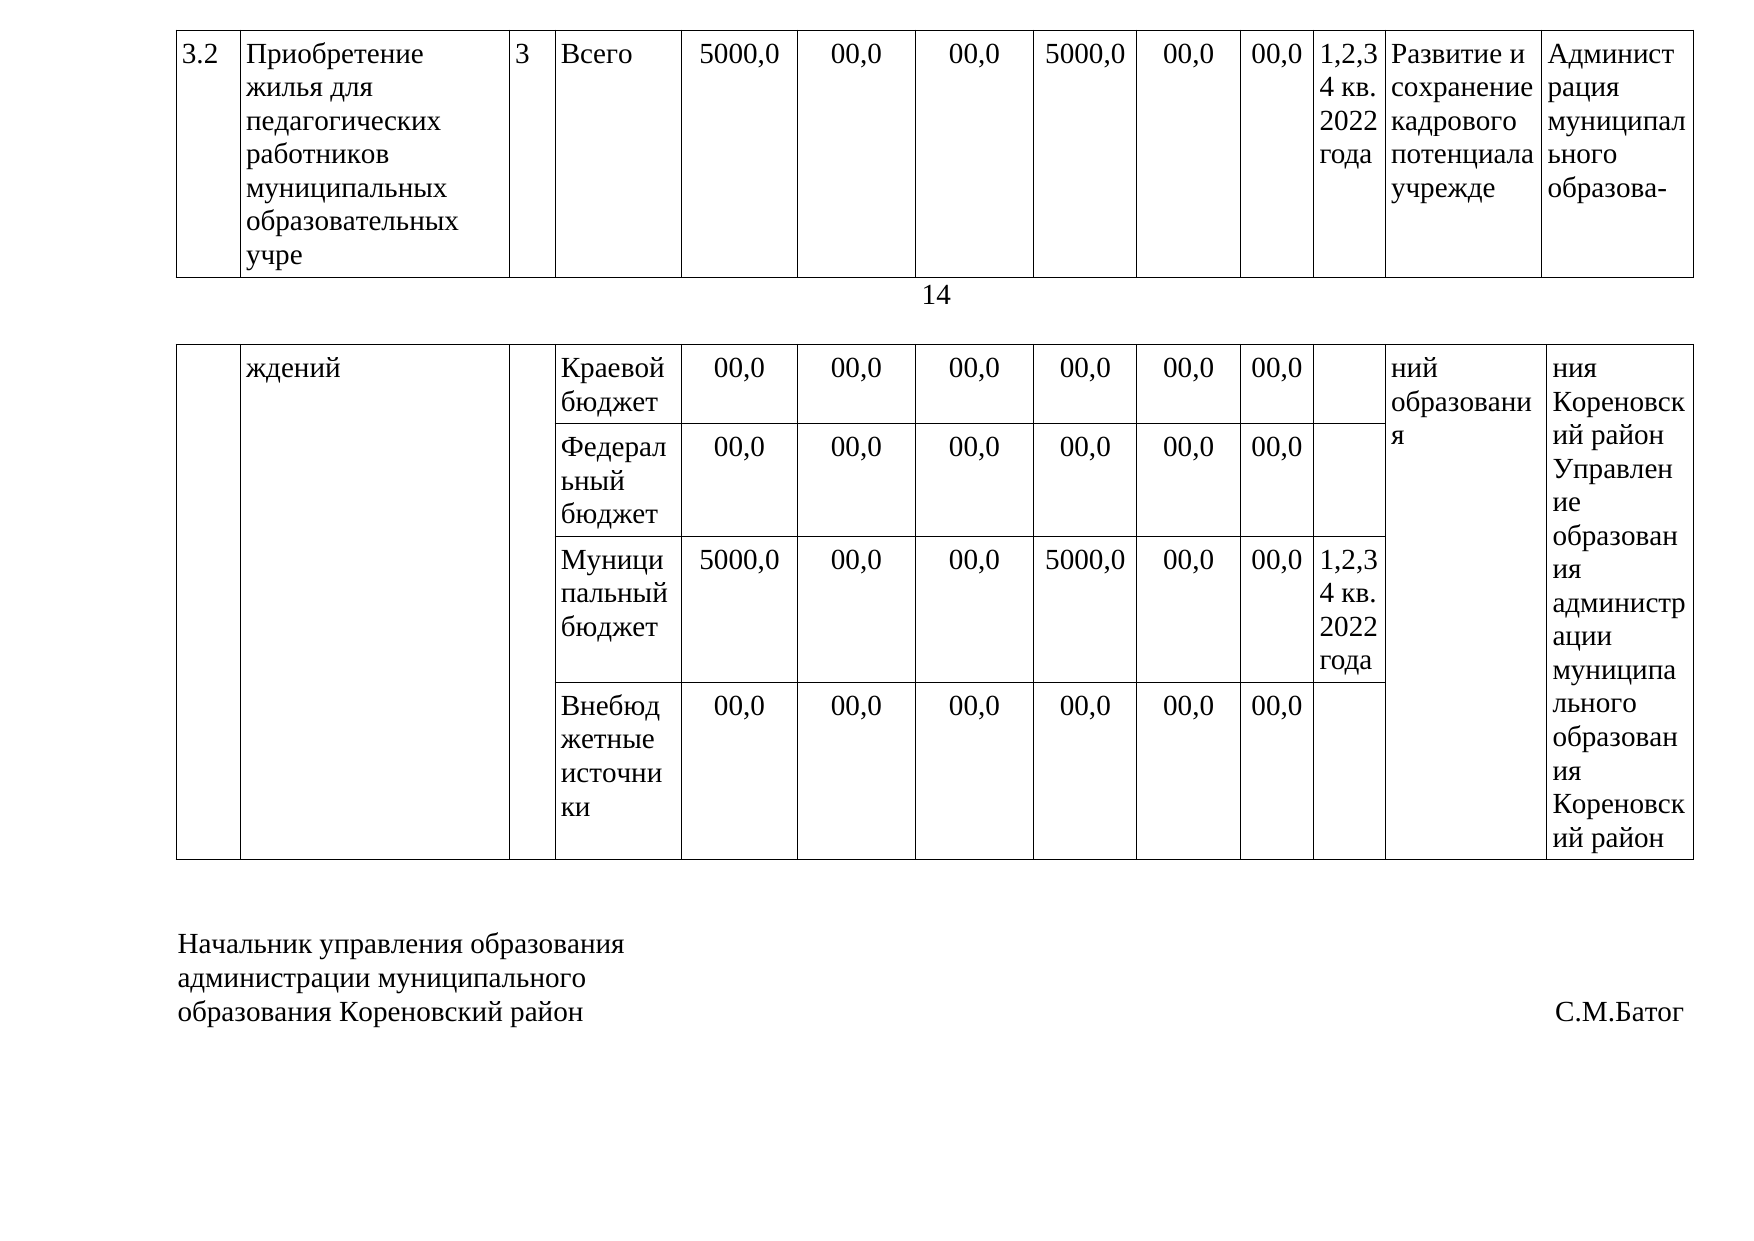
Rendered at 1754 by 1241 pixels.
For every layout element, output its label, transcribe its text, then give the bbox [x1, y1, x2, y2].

table_cell Приобретение жилья для педагогических работников муниципальных образовательных учре [241, 31, 509, 276]
table_header Краевой бюджет [556, 345, 681, 423]
table_header 00,0 [1034, 345, 1136, 423]
table_header 00,0 [798, 345, 915, 423]
text образования Кореновский район С.М.Батог [177, 994, 1695, 1027]
table_cell [1314, 683, 1385, 859]
table_cell 1,2,34 кв. 2022 года [1314, 31, 1385, 276]
table_cell 00,0 [1137, 683, 1240, 859]
table_cell 00,0 [1034, 424, 1136, 536]
table_cell 00,0 [1241, 424, 1313, 536]
table_cell Муниципальный бюджет [556, 537, 681, 682]
table_cell 00,0 [682, 424, 797, 536]
table_cell [1314, 424, 1385, 536]
table_cell 00,0 [1241, 537, 1313, 682]
table_header ний образования [1386, 345, 1546, 859]
table_cell Федеральный бюджет [556, 424, 681, 536]
table_cell 00,0 [916, 537, 1033, 682]
table_cell 3 [510, 31, 555, 276]
table_header 00,0 [1137, 345, 1240, 423]
table_header 00,0 [682, 345, 797, 423]
table_cell Внебюджетные источники [556, 683, 681, 859]
table_cell 00,0 [1241, 683, 1313, 859]
table_cell Развитие и сохранение кадрового потенциала учрежде [1386, 31, 1541, 276]
table_cell 00,0 [916, 683, 1033, 859]
table_cell Администрация муниципального образова- [1542, 31, 1693, 276]
table_cell 00,0 [798, 424, 915, 536]
table_cell 00,0 [916, 424, 1033, 536]
table_cell 5000,0 [1034, 537, 1136, 682]
table_cell 00,0 [916, 31, 1033, 276]
table_cell 5000,0 [1034, 31, 1136, 276]
table_cell 00,0 [798, 31, 915, 276]
table_cell 3.2 [177, 31, 240, 276]
table_header 00,0 [916, 345, 1033, 423]
table_header [1314, 345, 1385, 423]
text Начальник управления образования [177, 927, 1695, 960]
table_header [177, 345, 240, 859]
table_cell 00,0 [1241, 31, 1313, 276]
table_header [510, 345, 555, 859]
table_cell 00,0 [1034, 683, 1136, 859]
table_cell 00,0 [1137, 537, 1240, 682]
table_cell 5000,0 [682, 31, 797, 276]
table_cell 00,0 [798, 537, 915, 682]
table_header ния Кореновский район Управление образования администрации муниципального образования Кореновский район [1547, 345, 1693, 859]
table_cell 00,0 [798, 683, 915, 859]
table_cell 00,0 [1137, 424, 1240, 536]
table_header ждений [241, 345, 509, 859]
table_cell 00,0 [682, 683, 797, 859]
table_cell Всего [556, 31, 681, 276]
table_header 00,0 [1241, 345, 1313, 423]
table_cell 1,2,34 кв. 2022 года [1314, 537, 1385, 682]
text администрации муниципального [177, 960, 1695, 994]
table_cell 5000,0 [682, 537, 797, 682]
text 14 [177, 277, 1695, 310]
table_cell 00,0 [1137, 31, 1240, 276]
